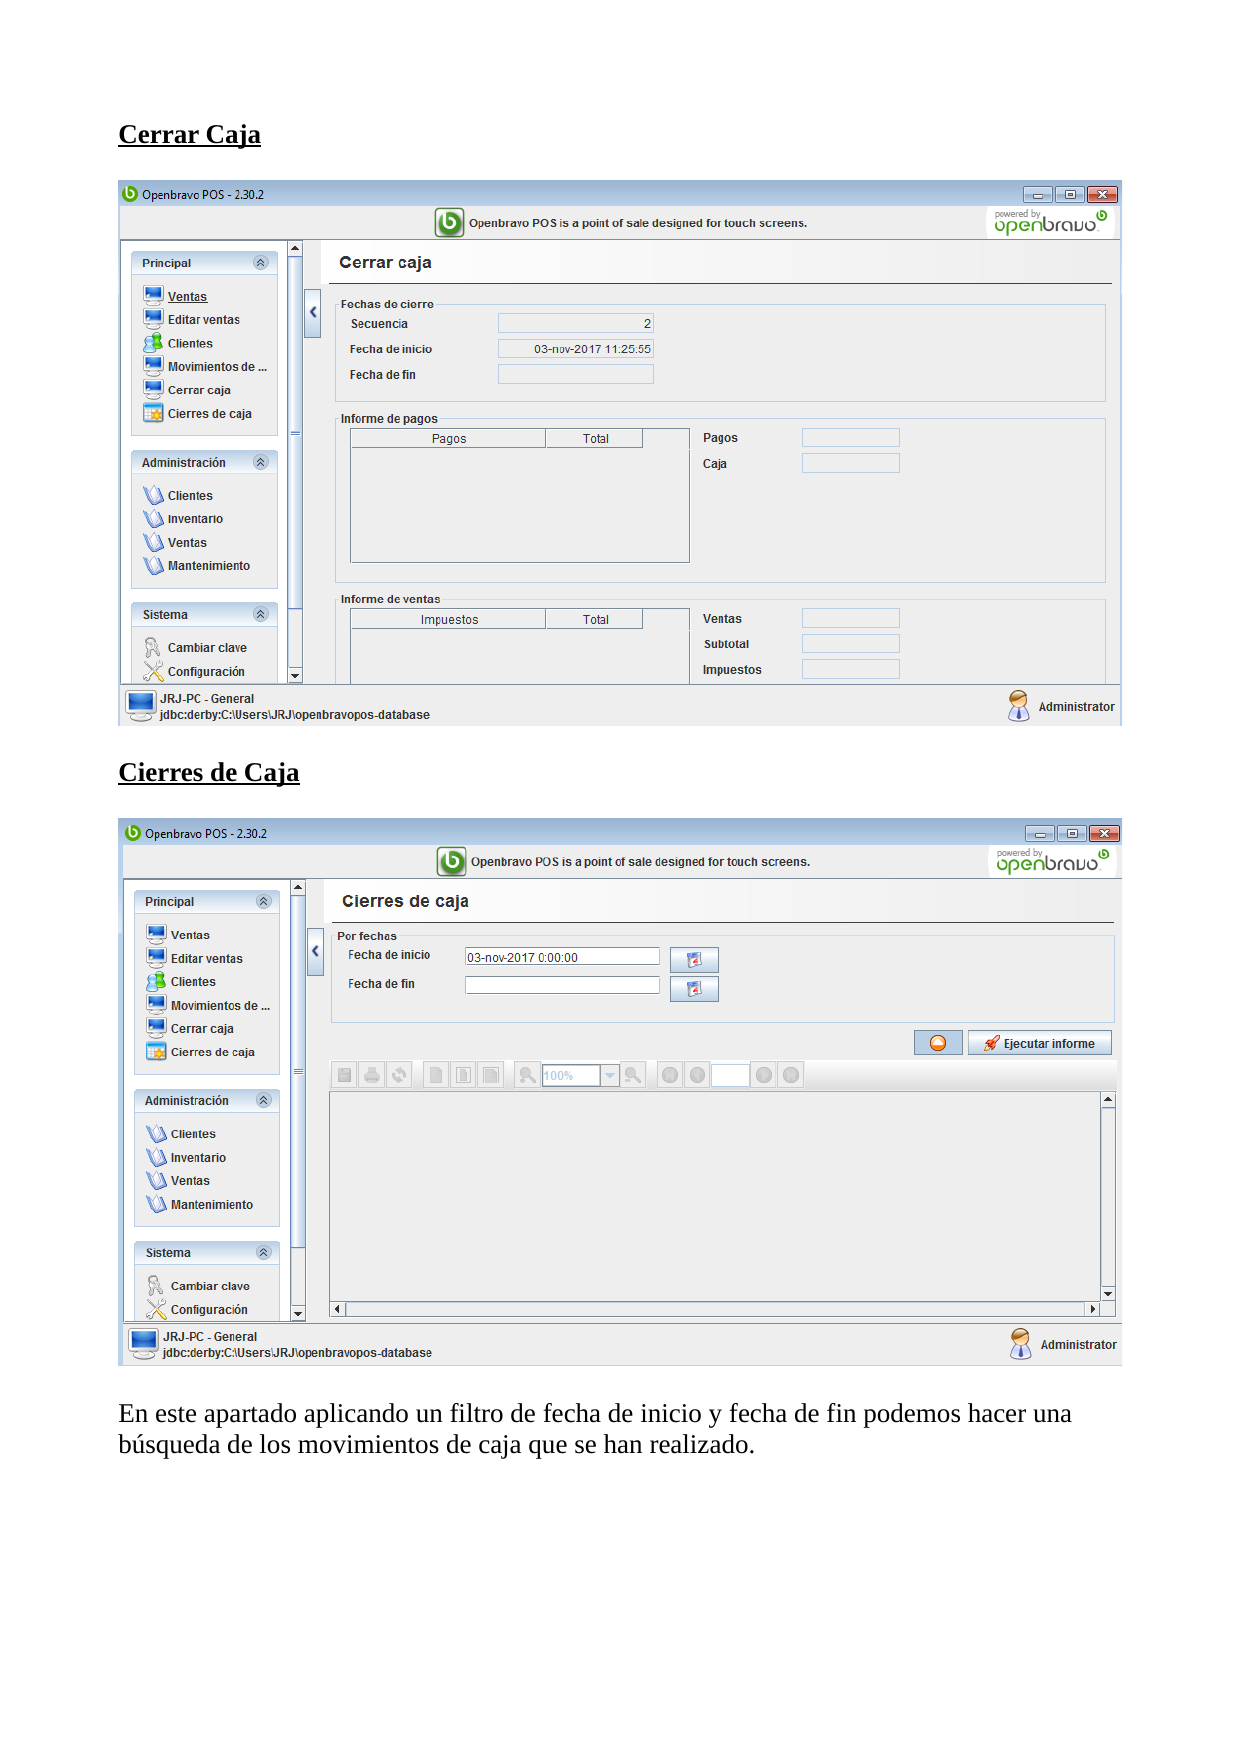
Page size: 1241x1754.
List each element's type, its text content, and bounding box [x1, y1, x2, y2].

picture [118, 180, 1123, 726]
text Cierres de Caja [118, 756, 1122, 787]
picture [118, 818, 1123, 1366]
text Cerrar Caja [118, 118, 1122, 149]
text En este apartado aplicando un filtro de fecha de inicio y fecha de fin podemos hacer una búsqueda de los movimientos de caja que se han realizado. [118, 1397, 1122, 1459]
